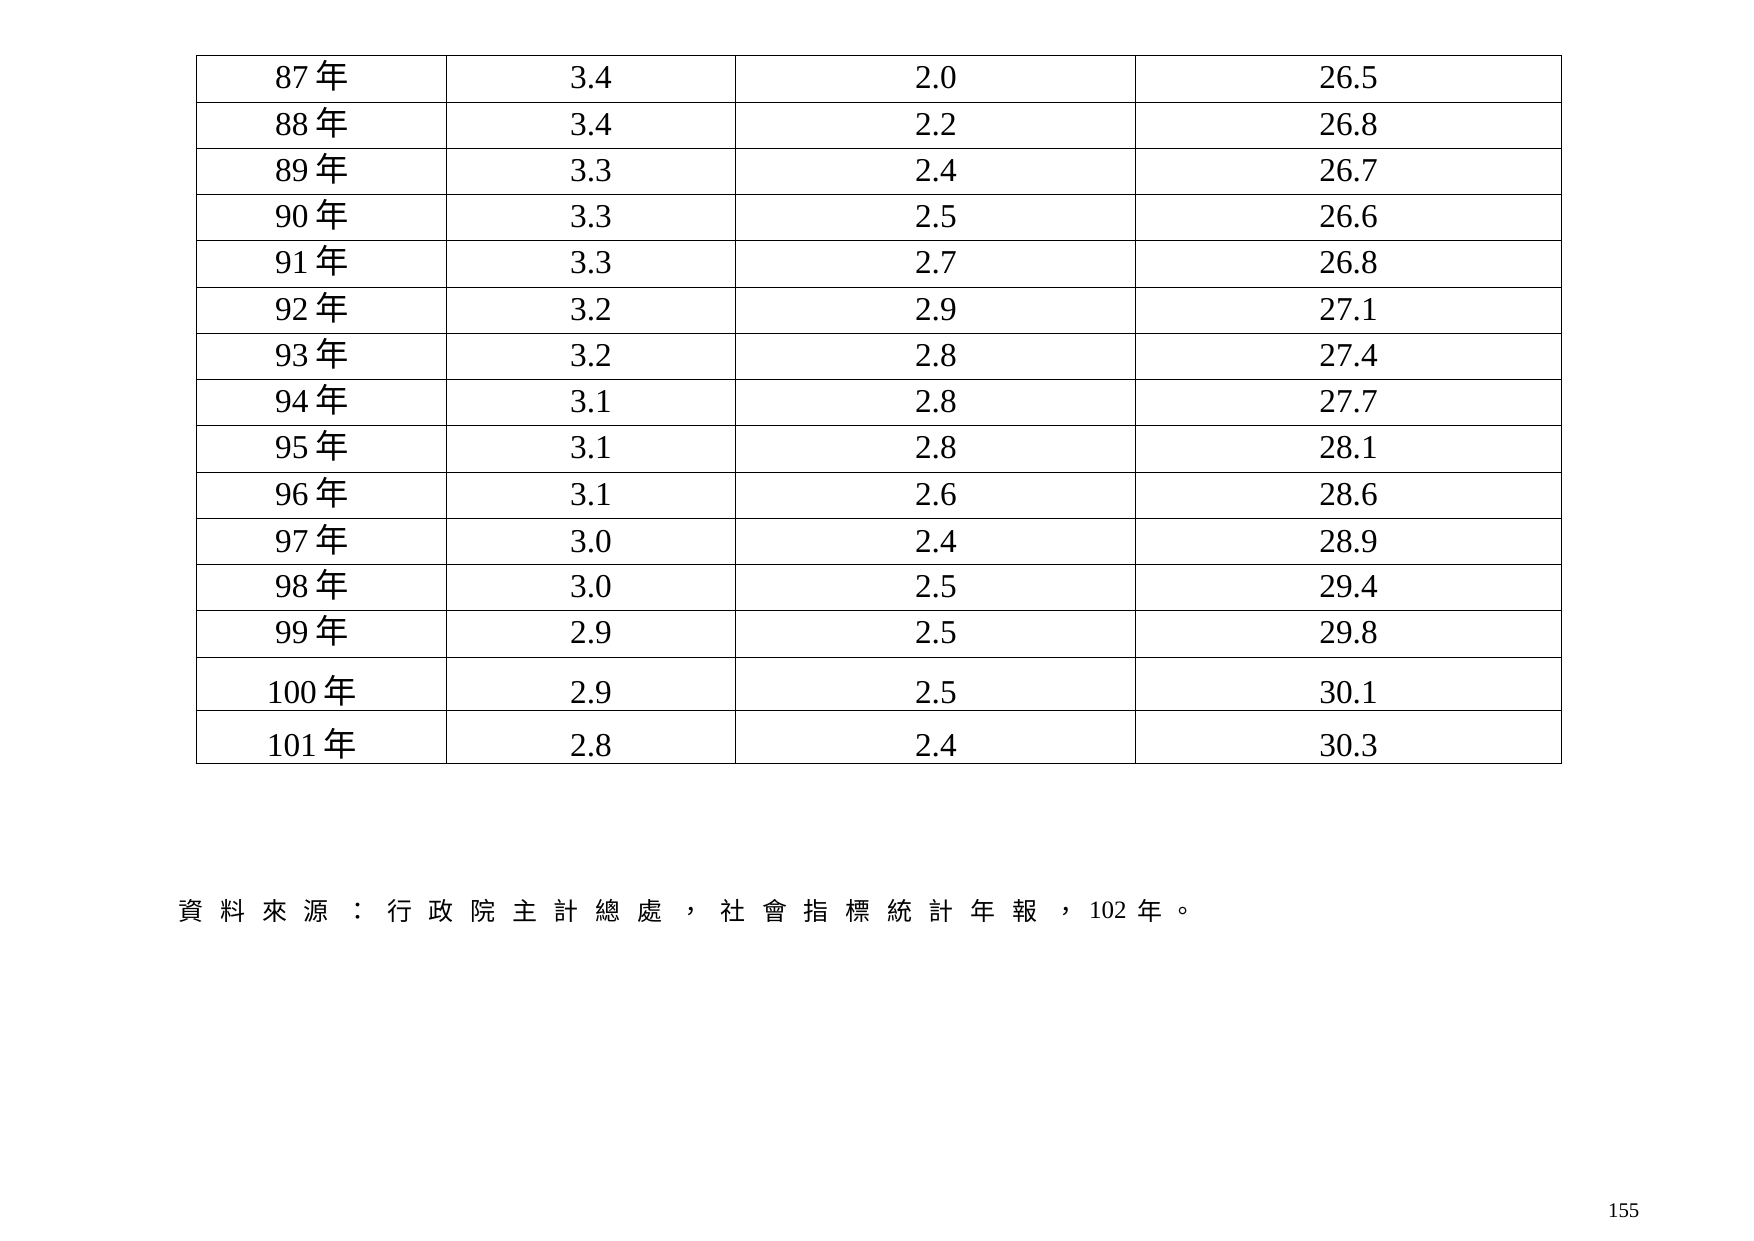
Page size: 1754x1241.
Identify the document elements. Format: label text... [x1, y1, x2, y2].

table_cell 90年 [197, 195, 446, 240]
table_cell 98年 [197, 565, 446, 610]
table_cell 2.9 [447, 658, 735, 710]
table_cell 3.4 [447, 56, 735, 102]
table_cell 26.8 [1136, 103, 1561, 148]
table_cell 3.1 [447, 473, 735, 518]
table_cell 2.7 [736, 241, 1135, 287]
table_cell 91年 [197, 241, 446, 287]
table_cell 3.2 [447, 334, 735, 379]
table_cell 27.4 [1136, 334, 1561, 379]
table_cell 2.6 [736, 473, 1135, 518]
table_cell 29.8 [1136, 611, 1561, 657]
table_cell 3.3 [447, 195, 735, 240]
table_cell 3.0 [447, 519, 735, 564]
table_cell 2.0 [736, 56, 1135, 102]
text 資料來源：行政院主計總處，社會指標統計年報，102年。 [128, 868, 1628, 930]
table_cell 94年 [197, 380, 446, 425]
table_cell 26.7 [1136, 149, 1561, 194]
table_cell 2.8 [736, 426, 1135, 472]
table_cell 2.2 [736, 103, 1135, 148]
table_cell 2.9 [447, 611, 735, 657]
table_cell 97年 [197, 519, 446, 564]
table_cell 2.5 [736, 195, 1135, 240]
table_cell 2.5 [736, 658, 1135, 710]
table_cell 26.8 [1136, 241, 1561, 287]
table_cell 100年 [197, 658, 446, 710]
table_cell 3.2 [447, 288, 735, 333]
table_cell 28.6 [1136, 473, 1561, 518]
table_cell 2.8 [736, 334, 1135, 379]
table_cell 93年 [197, 334, 446, 379]
table_cell 2.5 [736, 565, 1135, 610]
table_cell 3.0 [447, 565, 735, 610]
table_cell 2.8 [736, 380, 1135, 425]
table_cell 88年 [197, 103, 446, 148]
table_cell 26.6 [1136, 195, 1561, 240]
table_cell 2.9 [736, 288, 1135, 333]
table_cell 3.3 [447, 241, 735, 287]
table_cell 99年 [197, 611, 446, 657]
table_cell 89年 [197, 149, 446, 194]
table_cell 2.4 [736, 519, 1135, 564]
table_cell 2.8 [447, 711, 735, 763]
table_cell 26.5 [1136, 56, 1561, 102]
table_cell 29.4 [1136, 565, 1561, 610]
table_cell 27.7 [1136, 380, 1561, 425]
table_cell 101年 [197, 711, 446, 763]
table_cell 3.3 [447, 149, 735, 194]
table_cell 2.5 [736, 611, 1135, 657]
table_cell 30.3 [1136, 711, 1561, 763]
table_cell 3.4 [447, 103, 735, 148]
table_cell 95年 [197, 426, 446, 472]
table_cell 87年 [197, 56, 446, 102]
table_cell 2.4 [736, 149, 1135, 194]
table_cell 2.4 [736, 711, 1135, 763]
table_cell 92年 [197, 288, 446, 333]
table_cell 30.1 [1136, 658, 1561, 710]
table_cell 96年 [197, 473, 446, 518]
table_cell 3.1 [447, 426, 735, 472]
table_cell 28.9 [1136, 519, 1561, 564]
table_cell 28.1 [1136, 426, 1561, 472]
table_cell 3.1 [447, 380, 735, 425]
table_cell 27.1 [1136, 288, 1561, 333]
